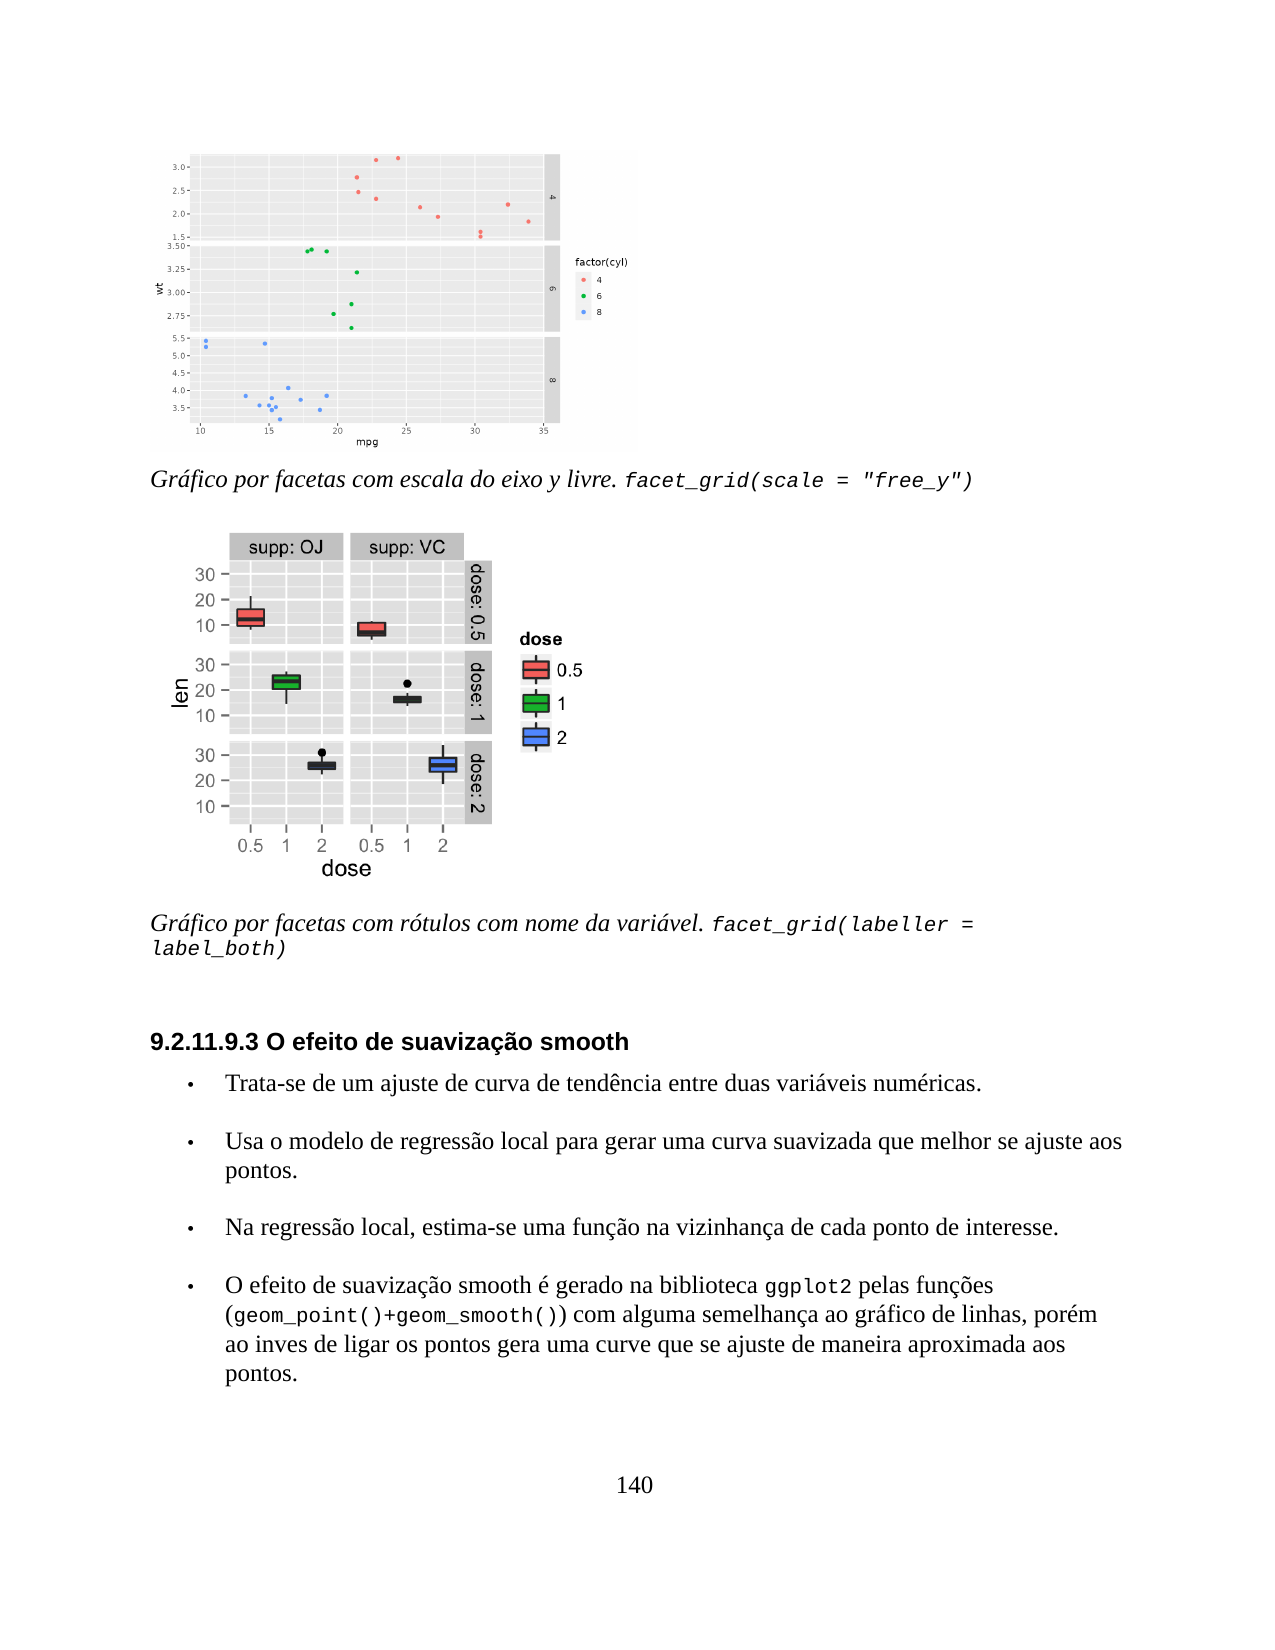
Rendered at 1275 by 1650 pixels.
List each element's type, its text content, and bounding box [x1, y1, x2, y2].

text Gráfico por facetas com escala do eixo y livre. facet_grid(scale = "free_y") [150, 464, 1125, 493]
list Na regressão local, estima-se uma função na vizinhança de cada ponto de interesse. [187, 1212, 1125, 1270]
subtitle 9.2.11.9.3 O efeito de suavização smooth [150, 1027, 1125, 1056]
picture [150, 150, 638, 452]
picture [150, 506, 638, 896]
text Gráfico por facetas com rótulos com nome da variável. facet_grid(labeller = label_both) [150, 908, 1125, 961]
list O efeito de suavização smooth é gerado na biblioteca ggplot2 pelas funções (geom_point()+geom_smooth()) com alguma semelhança ao gráfico de linhas, porém ao inves de ligar os pontos gera uma curve que se ajuste de maneira aproximada aos pontos. [187, 1270, 1125, 1415]
list Usa o modelo de regressão local para gerar uma curva suavizada que melhor se ajuste aos pontos. [187, 1126, 1125, 1212]
list Trata-se de um ajuste de curva de tendência entre duas variáveis numéricas. [187, 1068, 1125, 1126]
